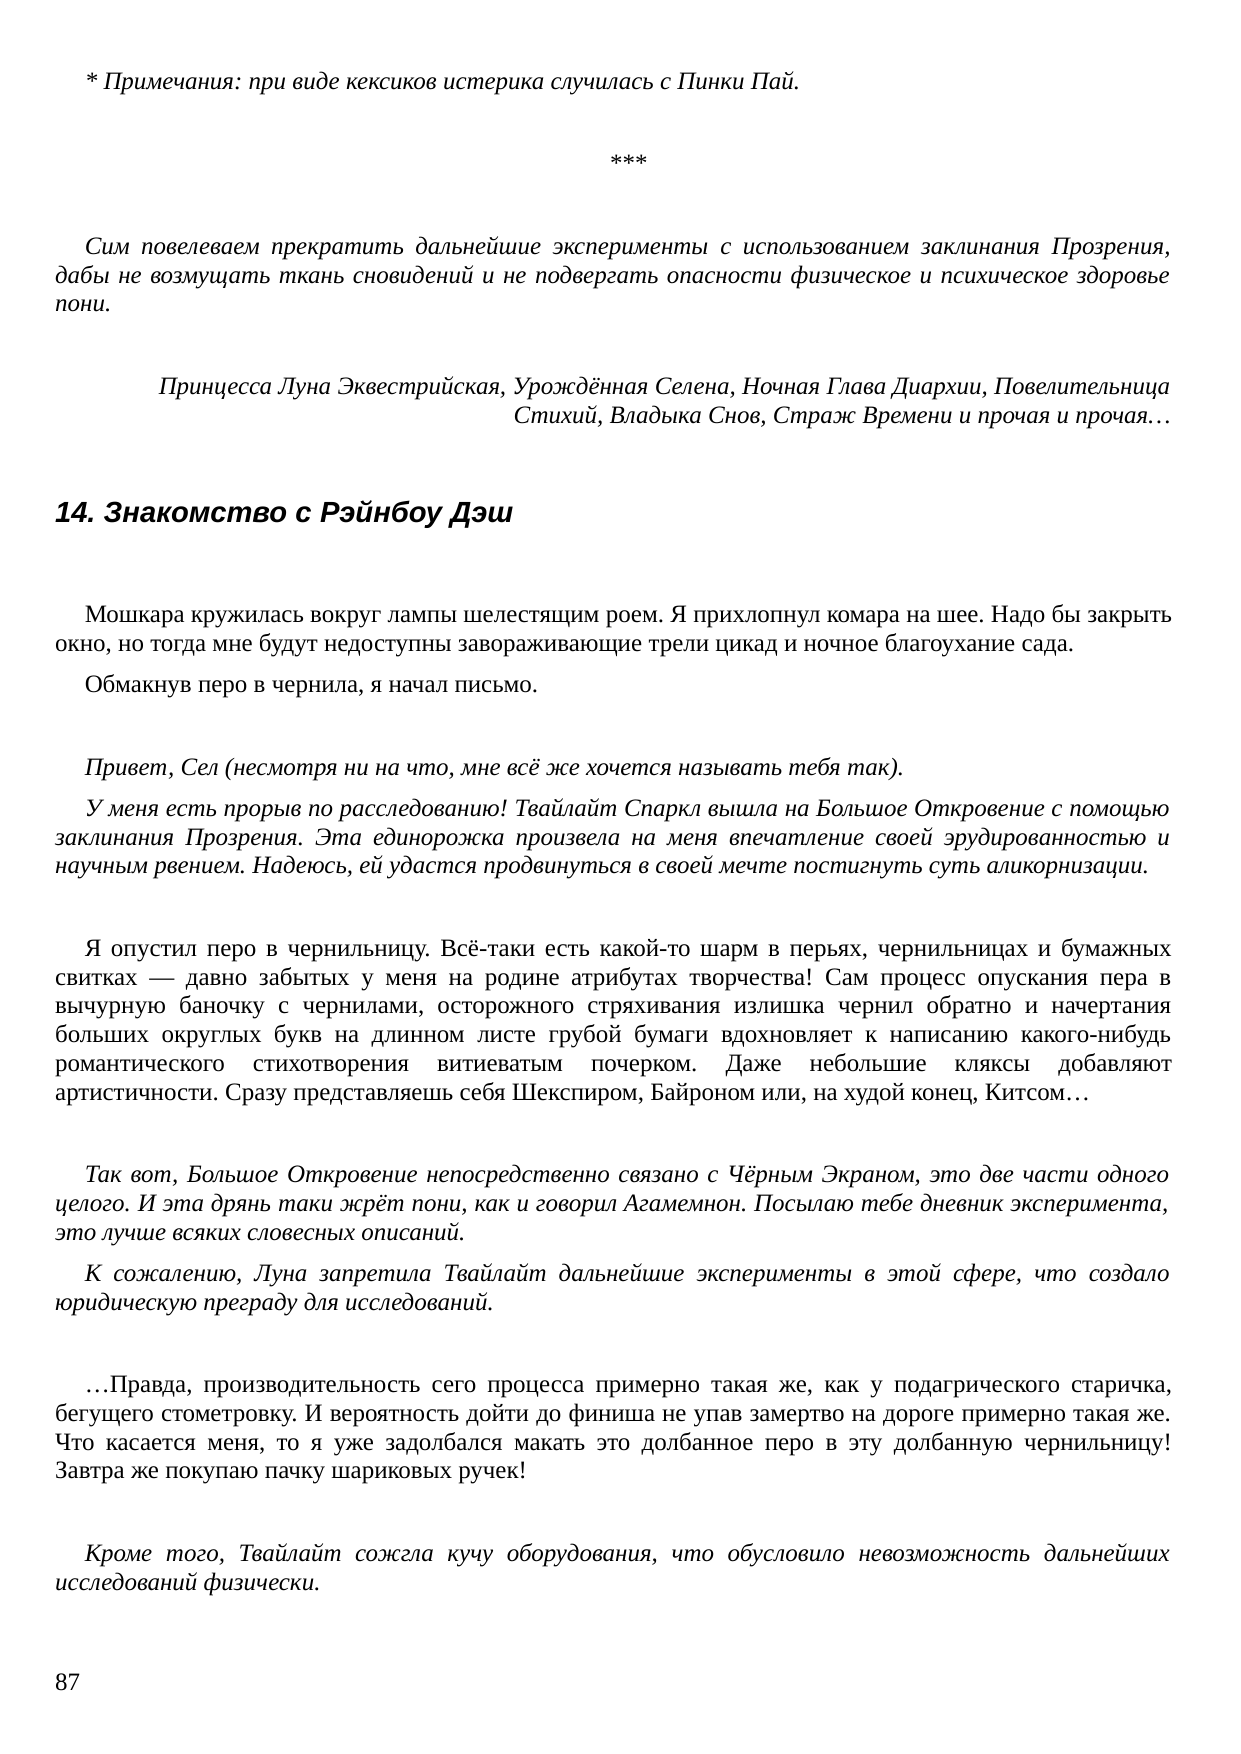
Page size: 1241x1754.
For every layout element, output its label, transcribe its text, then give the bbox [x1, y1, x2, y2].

text Так вот, Большое Откровение непосредственно связано с Чёрным Экраном, это две части одного целого. И эта дрянь таки жрёт пони, как и говорил Агамемнон. Посылаю тебе дневник эксперимента, это лучше всяких словесных описаний. [55, 1159, 1173, 1246]
text *** [55, 148, 1173, 177]
text Мошкара кружилась вокруг лампы шелестящим роем. Я прихлопнул комара на шее. Надо бы закрыть окно, но тогда мне будут недоступны завораживающие трели цикад и ночное благоухание сада. [55, 599, 1173, 657]
text Сим повелеваем прекратить дальнейшие эксперименты с использованием заклинания Прозрения, дабы не возмущать ткань сновидений и не подвергать опасности физическое и психическое здоровье пони. [55, 231, 1173, 317]
text …Правда, производительность сего процесса примерно такая же, как у подагрического старичка, бегущего стометровку. И вероятность дойти до финиша не упав замертво на дороге примерно такая же. Что касается меня, то я уже задолбался макать это долбанное перо в эту долбанную чернильницу! Завтра же покупаю пачку шариковых ручек! [55, 1369, 1173, 1484]
text Я опустил перо в чернильницу. Всё-таки есть какой-то шарм в перьях, чернильницах и бумажных свитках — давно забытых у меня на родине атрибутах творчества! Сам процесс опускания пера в вычурную баночку с чернилами, осторожного стряхивания излишка чернил обратно и начертания больших округлых букв на длинном листе грубой бумаги вдохновляет к написанию какого-нибудь романтического стихотворения витиеватым почерком. Даже небольшие кляксы добавляют артистичности. Сразу представляешь себя Шекспиром, Байроном или, на худой конец, Китсом… [55, 933, 1173, 1106]
text Обмакнув перо в чернила, я начал письмо. [55, 669, 1173, 698]
text Кроме того, Твайлайт сожгла кучу оборудования, что обусловило невозможность дальнейших исследований физически. [55, 1538, 1173, 1596]
text Привет, Сел (несмотря ни на что, мне всё же хочется называть тебя так). [55, 752, 1173, 781]
subtitle 14. Знакомство с Рэйнбоу Дэш [55, 495, 1173, 528]
text * Примечания: при виде кексиков истерика случилась с Пинки Пай. [55, 66, 1173, 95]
text Принцесса Луна Эквестрийская, Урождённая Селена, Ночная Глава Диархии, Повелительница Стихий, Владыка Снов, Страж Времени и прочая и прочая… [55, 371, 1173, 428]
text К сожалению, Луна запретила Твайлайт дальнейшие эксперименты в этой сфере, что создало юридическую преграду для исследований. [55, 1258, 1173, 1316]
text У меня есть прорыв по расследованию! Твайлайт Спаркл вышла на Большое Откровение с помощью заклинания Прозрения. Эта единорожка произвела на меня впечатление своей эрудированностью и научным рвением. Надеюсь, ей удастся продвинуться в своей мечте постигнуть суть аликорнизации. [55, 793, 1173, 879]
